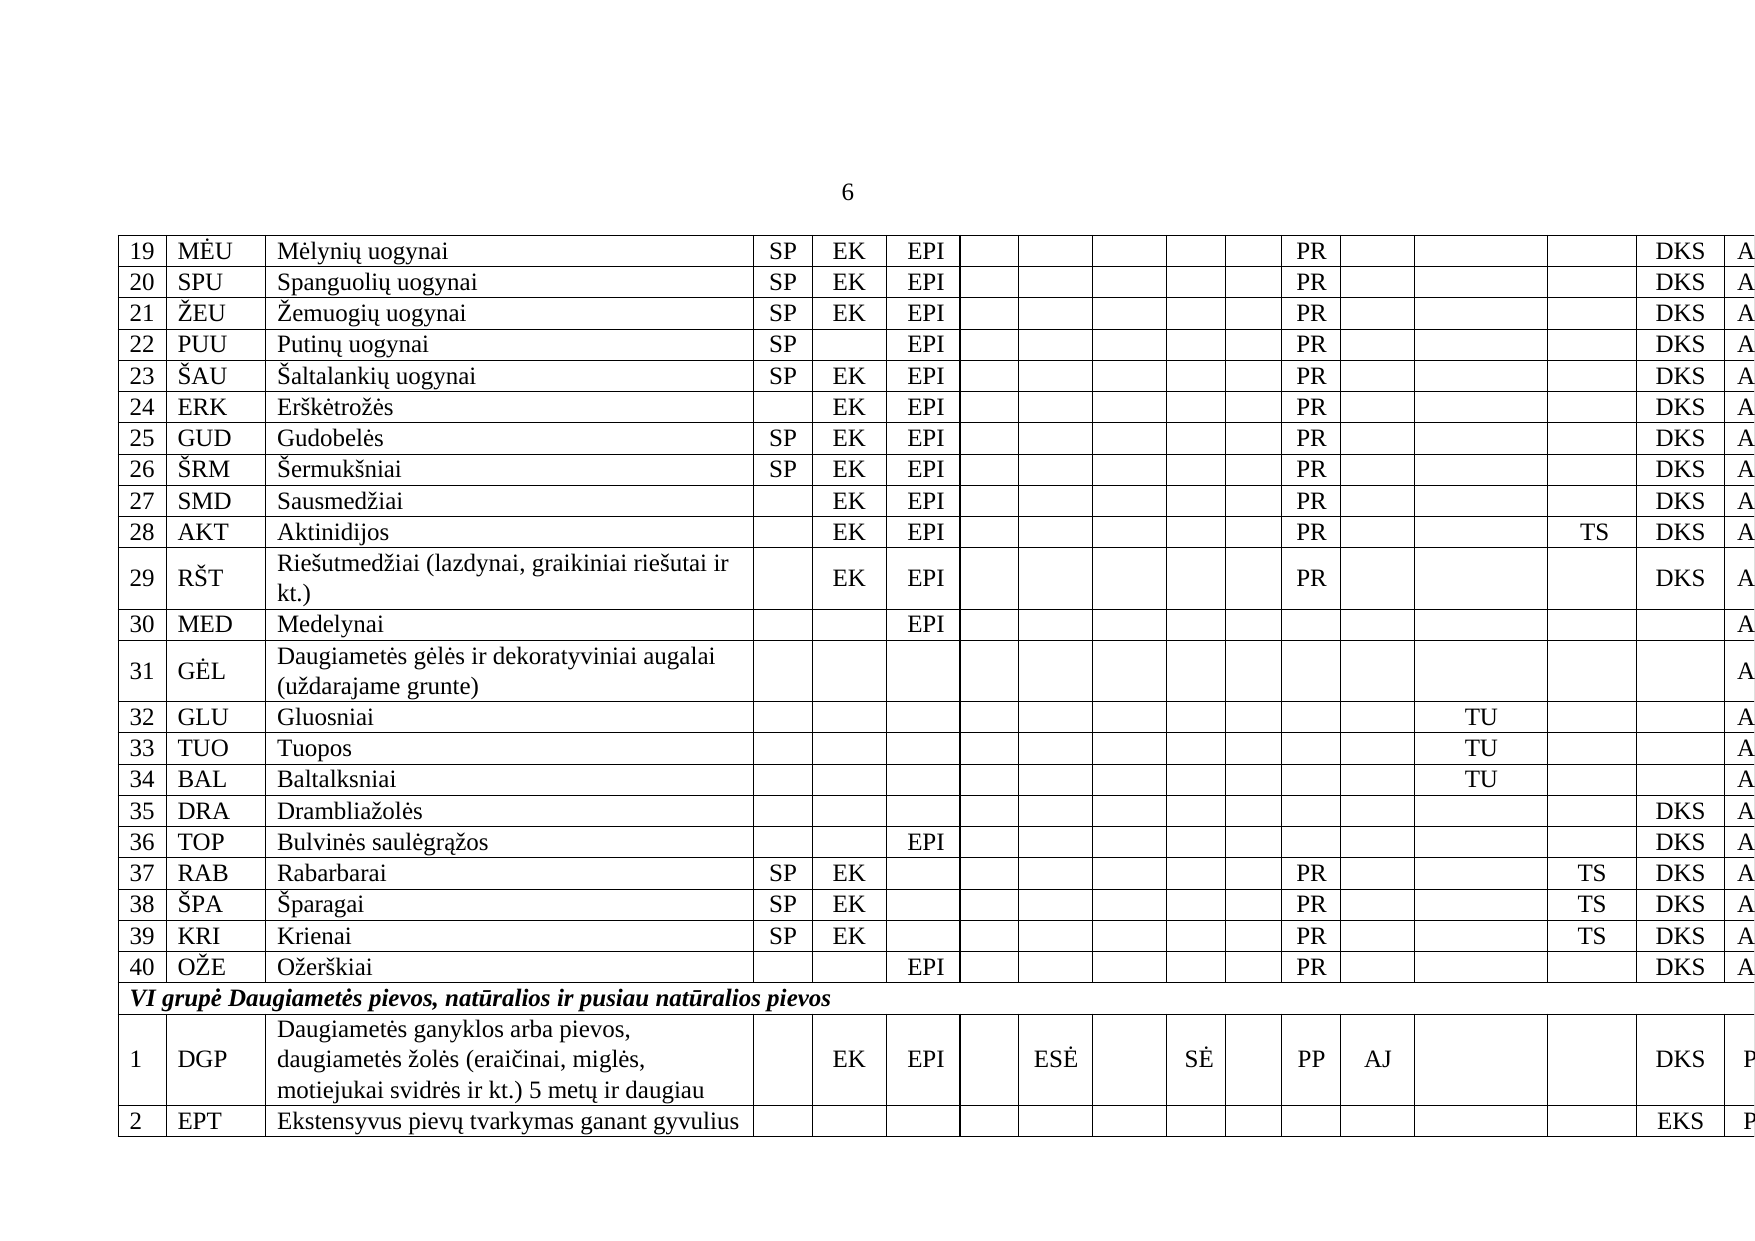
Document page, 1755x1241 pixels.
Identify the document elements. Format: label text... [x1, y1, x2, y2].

table_cell [1548, 1106, 1636, 1136]
table_cell EPI [887, 517, 959, 547]
table_cell DKS [1637, 796, 1724, 826]
table_cell Aktinidijos [266, 517, 753, 547]
table_cell [754, 392, 812, 422]
table_cell [1093, 330, 1166, 360]
table_cell [1548, 392, 1636, 422]
table_cell [961, 952, 1018, 982]
table_cell PR [1282, 392, 1340, 422]
table_cell [1548, 827, 1636, 857]
table_cell DKS [1637, 517, 1724, 547]
table_cell [1167, 423, 1225, 453]
table_cell [754, 610, 812, 640]
table_cell [1093, 796, 1166, 826]
table_cell SP [754, 330, 812, 360]
table_cell AR [1725, 267, 1754, 297]
table_cell [754, 517, 812, 547]
table_cell PR [1282, 361, 1340, 391]
table_cell [1341, 298, 1414, 328]
table_cell 21 [119, 298, 166, 328]
table_cell [1226, 796, 1281, 826]
table_cell [1093, 921, 1166, 951]
table_cell [754, 486, 812, 516]
table_cell PR [1282, 548, 1340, 608]
table_cell PR [1282, 486, 1340, 516]
table_cell 38 [119, 890, 166, 920]
table_cell PR [1282, 921, 1340, 951]
table_cell [1341, 1106, 1414, 1136]
table_cell [1548, 267, 1636, 297]
table_cell [1093, 236, 1166, 266]
table_cell EK [813, 298, 886, 328]
table_cell [1019, 610, 1092, 640]
table_cell [1167, 702, 1225, 732]
table_cell Baltalksniai [266, 765, 753, 795]
table_cell [1548, 765, 1636, 795]
table_cell DKS [1637, 361, 1724, 391]
table_cell 28 [119, 517, 166, 547]
table_cell [1341, 858, 1414, 888]
table_cell EK [813, 1015, 886, 1105]
table_cell DKS [1637, 455, 1724, 485]
table_cell [961, 890, 1018, 920]
table_cell [1093, 361, 1166, 391]
table_cell PR [1282, 236, 1340, 266]
table_cell EK [813, 548, 886, 608]
table_cell PR [1282, 890, 1340, 920]
table_cell [1093, 733, 1166, 763]
table_cell OŽE [167, 952, 265, 982]
table_cell PR [1282, 517, 1340, 547]
table_cell [1341, 610, 1414, 640]
table_cell [1341, 486, 1414, 516]
table_cell [754, 641, 812, 701]
table_cell EK [813, 486, 886, 516]
table_cell [1282, 827, 1340, 857]
table_cell [1226, 548, 1281, 608]
table_cell ŽEU [167, 298, 265, 328]
table_cell [1548, 610, 1636, 640]
table_cell [1226, 236, 1281, 266]
table_cell [1019, 702, 1092, 732]
table_cell SP [754, 858, 812, 888]
table_cell [813, 330, 886, 360]
table_cell [1019, 890, 1092, 920]
table_cell Riešutmedžiai (lazdynai, graikiniai riešutai ir kt.) [266, 548, 753, 608]
table_cell [961, 330, 1018, 360]
table_cell [961, 1106, 1018, 1136]
table_cell [1167, 827, 1225, 857]
table_cell 40 [119, 952, 166, 982]
table_cell DKS [1637, 330, 1724, 360]
table_cell [1341, 548, 1414, 608]
table_cell Žemuogių uogynai [266, 298, 753, 328]
table_cell [1226, 1106, 1281, 1136]
table_cell Gluosniai [266, 702, 753, 732]
table_cell [1093, 298, 1166, 328]
table_cell [1167, 890, 1225, 920]
table_cell 36 [119, 827, 166, 857]
table_cell Bulvinės saulėgrąžos [266, 827, 753, 857]
table_cell [887, 702, 959, 732]
table_cell 32 [119, 702, 166, 732]
table_cell SPU [167, 267, 265, 297]
table_cell [1093, 486, 1166, 516]
table_cell TS [1548, 858, 1636, 888]
table_cell 33 [119, 733, 166, 763]
table_cell [961, 298, 1018, 328]
table_cell SP [754, 423, 812, 453]
table_cell [1548, 486, 1636, 516]
table_cell [1282, 733, 1340, 763]
table_cell EK [813, 267, 886, 297]
table_cell [961, 423, 1018, 453]
table_cell AR [1725, 641, 1754, 701]
table_cell PR [1282, 423, 1340, 453]
table_cell ŠRM [167, 455, 265, 485]
table_cell 37 [119, 858, 166, 888]
table_cell PI [1725, 1106, 1754, 1136]
table_cell DKS [1637, 890, 1724, 920]
table_cell SP [754, 267, 812, 297]
table_cell AR [1725, 423, 1754, 453]
table_cell [1415, 1015, 1547, 1105]
table_cell [1637, 641, 1724, 701]
table_cell [1415, 921, 1547, 951]
table_cell EPI [887, 610, 959, 640]
table_cell Šparagai [266, 890, 753, 920]
table_cell TUO [167, 733, 265, 763]
table_cell SMD [167, 486, 265, 516]
table_cell [1341, 517, 1414, 547]
table_cell [887, 641, 959, 701]
table_cell EK [813, 921, 886, 951]
table_cell 27 [119, 486, 166, 516]
table_cell [1226, 423, 1281, 453]
table_cell [1093, 765, 1166, 795]
table_cell EK [813, 455, 886, 485]
table_cell VI grupė Daugiametės pievos, natūralios ir pusiau natūralios pievos [119, 983, 1754, 1013]
table_cell [754, 548, 812, 608]
table_cell 39 [119, 921, 166, 951]
table_cell [1226, 921, 1281, 951]
table_cell [1341, 455, 1414, 485]
table_cell [813, 1106, 886, 1136]
table_cell DKS [1637, 298, 1724, 328]
table_cell DKS [1637, 952, 1724, 982]
table_cell [754, 1015, 812, 1105]
table_cell AR [1725, 361, 1754, 391]
table_cell [1415, 641, 1547, 701]
table_cell [1167, 455, 1225, 485]
table_cell [961, 858, 1018, 888]
table_cell [1167, 517, 1225, 547]
table_cell [961, 486, 1018, 516]
table_cell [1415, 298, 1547, 328]
table_cell [813, 765, 886, 795]
table_cell [1341, 236, 1414, 266]
table_cell [1341, 796, 1414, 826]
table_cell [1019, 952, 1092, 982]
table_cell AKT [167, 517, 265, 547]
table_cell [1167, 1106, 1225, 1136]
table_cell AR [1725, 827, 1754, 857]
table_cell [1226, 858, 1281, 888]
table_cell DKS [1637, 548, 1724, 608]
table_cell [1167, 330, 1225, 360]
table_cell [1637, 610, 1724, 640]
table_cell [754, 1106, 812, 1136]
table_cell 25 [119, 423, 166, 453]
table_cell EPI [887, 1015, 959, 1105]
table_cell [813, 827, 886, 857]
table_cell [1019, 1106, 1092, 1136]
table_cell [1548, 455, 1636, 485]
table_cell [813, 796, 886, 826]
table_cell [1093, 890, 1166, 920]
table_cell [1341, 827, 1414, 857]
table_cell [1093, 702, 1166, 732]
table_cell [1226, 641, 1281, 701]
table_cell Drambliažolės [266, 796, 753, 826]
table_cell GĖL [167, 641, 265, 701]
table_cell DKS [1637, 858, 1724, 888]
table_cell [961, 641, 1018, 701]
table_cell [813, 733, 886, 763]
table_cell [1093, 423, 1166, 453]
table_cell [1226, 267, 1281, 297]
table_cell [1093, 610, 1166, 640]
table_cell [961, 765, 1018, 795]
table_cell [1019, 236, 1092, 266]
table_cell [887, 858, 959, 888]
table_cell PR [1282, 455, 1340, 485]
table_cell TS [1548, 890, 1636, 920]
table_cell [813, 610, 886, 640]
table_cell SĖ [1167, 1015, 1225, 1105]
table_cell EPI [887, 952, 959, 982]
table_cell [1226, 361, 1281, 391]
table_cell [1167, 733, 1225, 763]
table_cell [961, 236, 1018, 266]
table_cell [813, 702, 886, 732]
table_cell [813, 952, 886, 982]
table_cell EK [813, 517, 886, 547]
table_cell [1637, 765, 1724, 795]
table_cell PUU [167, 330, 265, 360]
table_cell EPI [887, 548, 959, 608]
table_cell [1226, 517, 1281, 547]
table_cell [1019, 298, 1092, 328]
table_cell TU [1415, 702, 1547, 732]
table_cell TS [1548, 517, 1636, 547]
table_cell [1019, 548, 1092, 608]
table_cell DKS [1637, 921, 1724, 951]
table_cell AJ [1341, 1015, 1414, 1105]
table_cell EKS [1637, 1106, 1724, 1136]
table_cell AR [1725, 236, 1754, 266]
table_cell TS [1548, 921, 1636, 951]
table_cell Rabarbarai [266, 858, 753, 888]
table_cell [1167, 952, 1225, 982]
table_cell AR [1725, 796, 1754, 826]
table_cell [1093, 952, 1166, 982]
table_cell EPI [887, 236, 959, 266]
table_cell DKS [1637, 827, 1724, 857]
table_cell [1226, 610, 1281, 640]
table_cell [961, 702, 1018, 732]
table_cell [1415, 890, 1547, 920]
table_cell [1415, 455, 1547, 485]
table_cell [1093, 858, 1166, 888]
table_cell DKS [1637, 423, 1724, 453]
table_cell [1226, 890, 1281, 920]
table_cell [754, 765, 812, 795]
table_cell AR [1725, 765, 1754, 795]
table_cell GLU [167, 702, 265, 732]
table_cell EK [813, 858, 886, 888]
table_cell [961, 1015, 1018, 1105]
table_cell [961, 267, 1018, 297]
table_cell EPI [887, 267, 959, 297]
table_cell [1226, 702, 1281, 732]
table_cell 35 [119, 796, 166, 826]
table_cell [961, 361, 1018, 391]
table_cell AR [1725, 548, 1754, 608]
table_cell [961, 392, 1018, 422]
table_cell Šaltalankių uogynai [266, 361, 753, 391]
table_cell 29 [119, 548, 166, 608]
table_cell [1093, 827, 1166, 857]
table_cell [1226, 330, 1281, 360]
table_cell EPI [887, 361, 959, 391]
table_cell [1167, 858, 1225, 888]
table_cell [1341, 361, 1414, 391]
table_cell [1167, 392, 1225, 422]
table_cell [1341, 952, 1414, 982]
table_cell [1093, 455, 1166, 485]
table_cell SP [754, 921, 812, 951]
table_cell [1415, 517, 1547, 547]
table_cell [1167, 610, 1225, 640]
table_cell [1341, 267, 1414, 297]
table_cell [1019, 517, 1092, 547]
table_cell SP [754, 298, 812, 328]
table_cell [754, 796, 812, 826]
table_cell Daugiametės gėlės ir dekoratyviniai augalai (uždarajame grunte) [266, 641, 753, 701]
table_cell [1093, 267, 1166, 297]
table_cell EPI [887, 423, 959, 453]
table_cell 23 [119, 361, 166, 391]
table_cell EPT [167, 1106, 265, 1136]
table_cell AR [1725, 858, 1754, 888]
table_cell [1415, 952, 1547, 982]
table_cell [1548, 330, 1636, 360]
table_cell [1415, 858, 1547, 888]
table_cell [1548, 702, 1636, 732]
table_cell ESĖ [1019, 1015, 1092, 1105]
table_cell [1019, 330, 1092, 360]
table_cell [1093, 641, 1166, 701]
table_cell SP [754, 890, 812, 920]
table_cell [887, 921, 959, 951]
table_cell EPI [887, 392, 959, 422]
table_cell [1548, 423, 1636, 453]
table_cell [1341, 392, 1414, 422]
table_cell [1019, 423, 1092, 453]
table_cell [1019, 921, 1092, 951]
table_cell [1637, 733, 1724, 763]
table_cell AR [1725, 702, 1754, 732]
table_cell [1415, 267, 1547, 297]
table_cell ERK [167, 392, 265, 422]
table_cell [1548, 548, 1636, 608]
table_cell [1341, 921, 1414, 951]
table_cell KRI [167, 921, 265, 951]
table_cell [1226, 1015, 1281, 1105]
table_cell [1226, 827, 1281, 857]
table_cell [1093, 517, 1166, 547]
table_cell [1167, 921, 1225, 951]
table_cell DKS [1637, 267, 1724, 297]
table_cell 26 [119, 455, 166, 485]
table_cell [1167, 361, 1225, 391]
table_cell [1167, 298, 1225, 328]
table_cell Medelynai [266, 610, 753, 640]
table_cell [1341, 765, 1414, 795]
table_cell [1282, 702, 1340, 732]
table_cell [961, 921, 1018, 951]
table_cell [1415, 796, 1547, 826]
table_cell AR [1725, 517, 1754, 547]
table_cell PP [1282, 1015, 1340, 1105]
table_cell [1548, 1015, 1636, 1105]
table_cell [1093, 548, 1166, 608]
table_cell [1637, 702, 1724, 732]
table_cell 22 [119, 330, 166, 360]
table_cell TU [1415, 733, 1547, 763]
table_cell AR [1725, 890, 1754, 920]
table_cell EPI [887, 827, 959, 857]
table_cell [961, 610, 1018, 640]
table_cell DKS [1637, 1015, 1724, 1105]
table_cell PR [1282, 858, 1340, 888]
table_cell DGP [167, 1015, 265, 1105]
table_cell EK [813, 392, 886, 422]
table_cell AR [1725, 733, 1754, 763]
table_cell [1019, 361, 1092, 391]
table_cell [754, 827, 812, 857]
table_cell [1548, 361, 1636, 391]
table_cell [1019, 765, 1092, 795]
table_cell 20 [119, 267, 166, 297]
table_cell EK [813, 236, 886, 266]
table_cell GUD [167, 423, 265, 453]
table_cell [1282, 796, 1340, 826]
table_cell Krienai [266, 921, 753, 951]
table_cell [1226, 298, 1281, 328]
table_cell 31 [119, 641, 166, 701]
table_cell AR [1725, 610, 1754, 640]
table_cell BAL [167, 765, 265, 795]
table_cell [1548, 952, 1636, 982]
table_cell [961, 455, 1018, 485]
table_cell RAB [167, 858, 265, 888]
table_cell [887, 796, 959, 826]
table_cell [1415, 827, 1547, 857]
table_cell 2 [119, 1106, 166, 1136]
table_cell DKS [1637, 236, 1724, 266]
table_cell [1226, 392, 1281, 422]
table_cell [887, 1106, 959, 1136]
table_cell [1415, 330, 1547, 360]
table_cell DKS [1637, 486, 1724, 516]
table_cell [961, 517, 1018, 547]
table_cell EK [813, 890, 886, 920]
table_cell Šermukšniai [266, 455, 753, 485]
table_cell [1226, 486, 1281, 516]
table_cell TOP [167, 827, 265, 857]
table_cell EK [813, 423, 886, 453]
table_cell [1019, 267, 1092, 297]
table_cell ŠPA [167, 890, 265, 920]
table_cell [1548, 641, 1636, 701]
table_cell [1415, 610, 1547, 640]
table_cell AR [1725, 952, 1754, 982]
table_cell DKS [1637, 392, 1724, 422]
table_cell [1548, 796, 1636, 826]
table_cell Ekstensyvus pievų tvarkymas ganant gyvulius [266, 1106, 753, 1136]
table_cell Ožerškiai [266, 952, 753, 982]
table_cell [813, 641, 886, 701]
table_cell [1341, 423, 1414, 453]
table_cell [1282, 765, 1340, 795]
table_cell [1548, 298, 1636, 328]
table_cell EPI [887, 298, 959, 328]
table_cell [1548, 236, 1636, 266]
table_cell [1341, 890, 1414, 920]
table_cell [887, 733, 959, 763]
table_cell [1415, 392, 1547, 422]
table_cell [1019, 796, 1092, 826]
table_cell [1415, 423, 1547, 453]
table_cell [961, 827, 1018, 857]
table_cell [961, 548, 1018, 608]
table_cell AR [1725, 455, 1754, 485]
table_cell [1019, 455, 1092, 485]
table_cell [1226, 455, 1281, 485]
table_cell [1341, 702, 1414, 732]
table_cell [754, 702, 812, 732]
table_cell [1282, 1106, 1340, 1136]
table_cell [1548, 733, 1636, 763]
table_cell SP [754, 236, 812, 266]
table_cell [1019, 858, 1092, 888]
table_cell Sausmedžiai [266, 486, 753, 516]
table_cell Daugiametės ganyklos arba pievos, daugiametės žolės (eraičinai, miglės, motiejukai svidrės ir kt.) 5 metų ir daugiau [266, 1015, 753, 1105]
table_cell Gudobelės [266, 423, 753, 453]
table_cell [754, 952, 812, 982]
table_cell PR [1282, 298, 1340, 328]
table_cell 24 [119, 392, 166, 422]
table_cell [1415, 1106, 1547, 1136]
table_cell 19 [119, 236, 166, 266]
table_cell AR [1725, 330, 1754, 360]
table_cell AR [1725, 298, 1754, 328]
table_cell [1341, 733, 1414, 763]
table_cell [1019, 392, 1092, 422]
table_cell [1167, 641, 1225, 701]
table_cell [1167, 548, 1225, 608]
table_cell [1167, 267, 1225, 297]
table_cell RŠT [167, 548, 265, 608]
table_cell [1019, 641, 1092, 701]
table_cell PR [1282, 330, 1340, 360]
table_cell [1167, 765, 1225, 795]
table_cell PR [1282, 952, 1340, 982]
table_cell [1019, 486, 1092, 516]
table_cell [1226, 733, 1281, 763]
table_cell [1167, 236, 1225, 266]
table_cell AR [1725, 486, 1754, 516]
table_cell [961, 733, 1018, 763]
table_cell PR [1282, 267, 1340, 297]
table_cell [1282, 610, 1340, 640]
table_cell 30 [119, 610, 166, 640]
table_cell EK [813, 361, 886, 391]
table_cell [1167, 486, 1225, 516]
table_cell [1415, 548, 1547, 608]
table_cell Spanguolių uogynai [266, 267, 753, 297]
table_cell [1282, 641, 1340, 701]
table_cell PI [1725, 1015, 1754, 1105]
table_cell [754, 733, 812, 763]
table_cell MĖU [167, 236, 265, 266]
table_cell [1226, 952, 1281, 982]
table_cell Putinų uogynai [266, 330, 753, 360]
table_cell SP [754, 455, 812, 485]
table_cell 34 [119, 765, 166, 795]
table_cell ŠAU [167, 361, 265, 391]
table_cell 1 [119, 1015, 166, 1105]
table_cell AR [1725, 392, 1754, 422]
table_cell EPI [887, 486, 959, 516]
table_cell EPI [887, 455, 959, 485]
table_cell [1415, 361, 1547, 391]
table_cell [1415, 486, 1547, 516]
table_cell [1341, 641, 1414, 701]
table_cell [1019, 733, 1092, 763]
table_cell SP [754, 361, 812, 391]
table_cell Mėlynių uogynai [266, 236, 753, 266]
table_cell EPI [887, 330, 959, 360]
table_cell [1093, 1015, 1166, 1105]
table_cell Tuopos [266, 733, 753, 763]
table_cell [1415, 236, 1547, 266]
table_cell [1167, 796, 1225, 826]
table_cell [1226, 765, 1281, 795]
table_cell [887, 890, 959, 920]
table_cell TU [1415, 765, 1547, 795]
table_cell [1093, 392, 1166, 422]
table_cell [1019, 827, 1092, 857]
table_cell AR [1725, 921, 1754, 951]
table_cell Erškėtrožės [266, 392, 753, 422]
table_cell [1341, 330, 1414, 360]
table_cell [1093, 1106, 1166, 1136]
table_cell MED [167, 610, 265, 640]
table_cell [961, 796, 1018, 826]
table_cell DRA [167, 796, 265, 826]
table_cell [887, 765, 959, 795]
